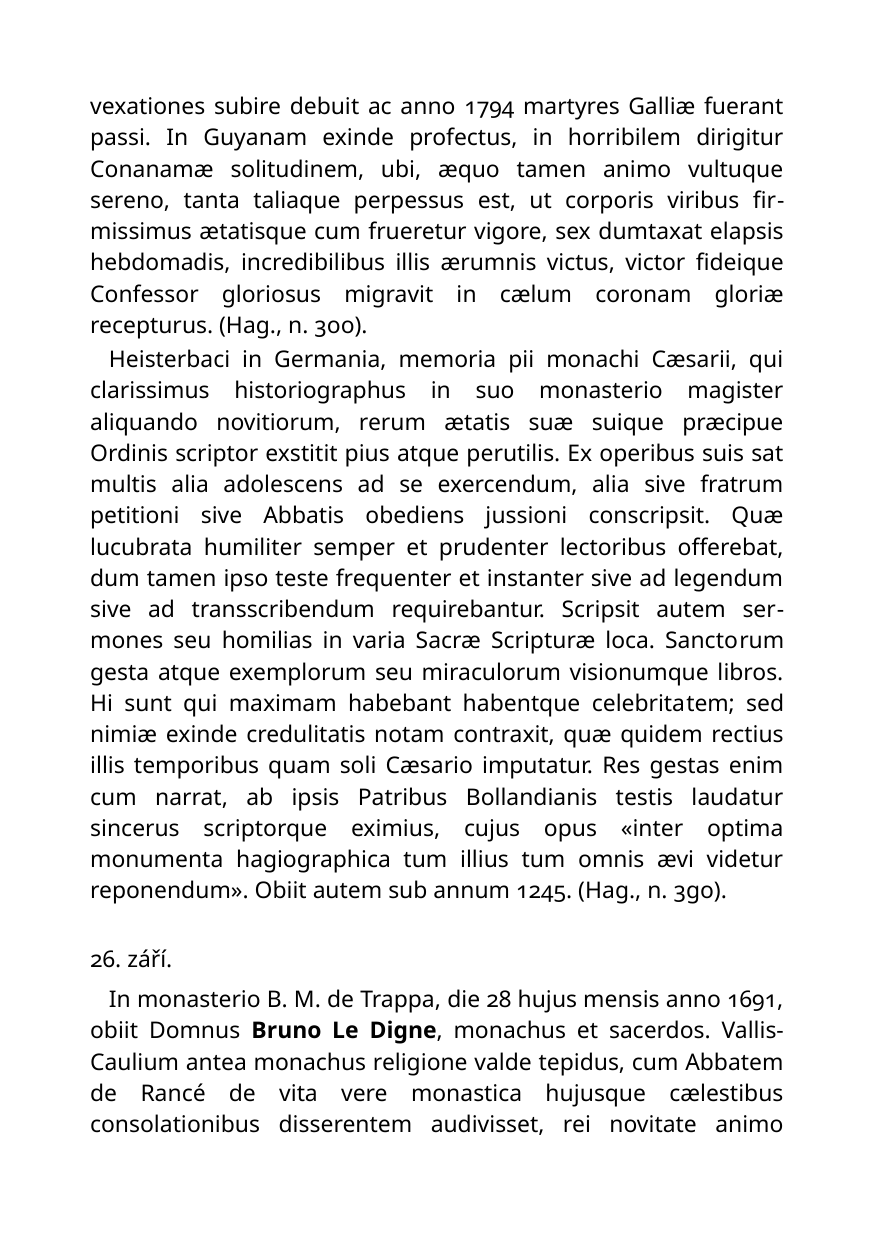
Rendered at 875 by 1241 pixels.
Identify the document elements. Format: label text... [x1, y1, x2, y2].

text vexationes subire debuit ac anno 1794 martyres Galliæ fuerant passi. In Guyanam exinde profectus, in horribilem dirigitur Conanamæ solitudinem, ubi, æquo tamen animo vultuque sereno, tanta taliaque perpessus est, ut corporis viribus fir­missimus ætatisque cum frueretur vigore, sex dumtaxat elapsis hebdomadis, incredibilibus illis ærumnis victus, victor fideique Confessor gloriosus migravit in cælum coronam gloriæ recepturus. (Hag., n. 3oo). [90, 90, 784, 340]
text Heisterbaci in Germania, memoria pii monachi Cæsarii, qui clarissimus historiographus in suo monasterio magister aliquando novitiorum, rerum ætatis suæ suique præcipue Ordinis scriptor exstitit pius atque perutilis. Ex operibus suis sat multis alia adolescens ad se exercendum, alia sive fratrum petitioni sive Abbatis obediens jussioni conscripsit. Quæ lucubrata humiliter semper et prudenter lectoribus offerebat, dum tamen ipso teste frequenter et instanter sive ad legendum sive ad transscribendum requirebantur. Scripsit autem ser­mones seu homilias in varia Sacræ Scripturæ loca. Sancto­rum gesta atque exemplorum seu miraculorum visionumque libros. Hi sunt qui maximam habebant habentque celebrita­tem; sed nimiæ exinde credulitatis notam contraxit, quæ quidem rectius illis temporibus quam soli Cæsario imputatur. Res gestas enim cum narrat, ab ipsis Patribus Bollandianis testis laudatur sincerus scriptorque eximius, cujus opus «inter optima monumenta hagiographica tum illius tum omnis ævi videtur reponendum». Obiit autem sub annum 1245. (Hag., n. 3go). [90, 343, 784, 906]
text In monasterio B. M. de Trappa, die 28 hujus mensis anno 1691, obiit Domnus Bruno Le Digne, monachus et sacerdos. Vallis-Caulium antea monachus religione valde tepidus, cum Abbatem de Rancé de vita vere monastica hujusque cælestibus consolationibus disserentem audivisset, rei novitate animo [90, 983, 784, 1139]
text 26. září. [90, 943, 784, 974]
